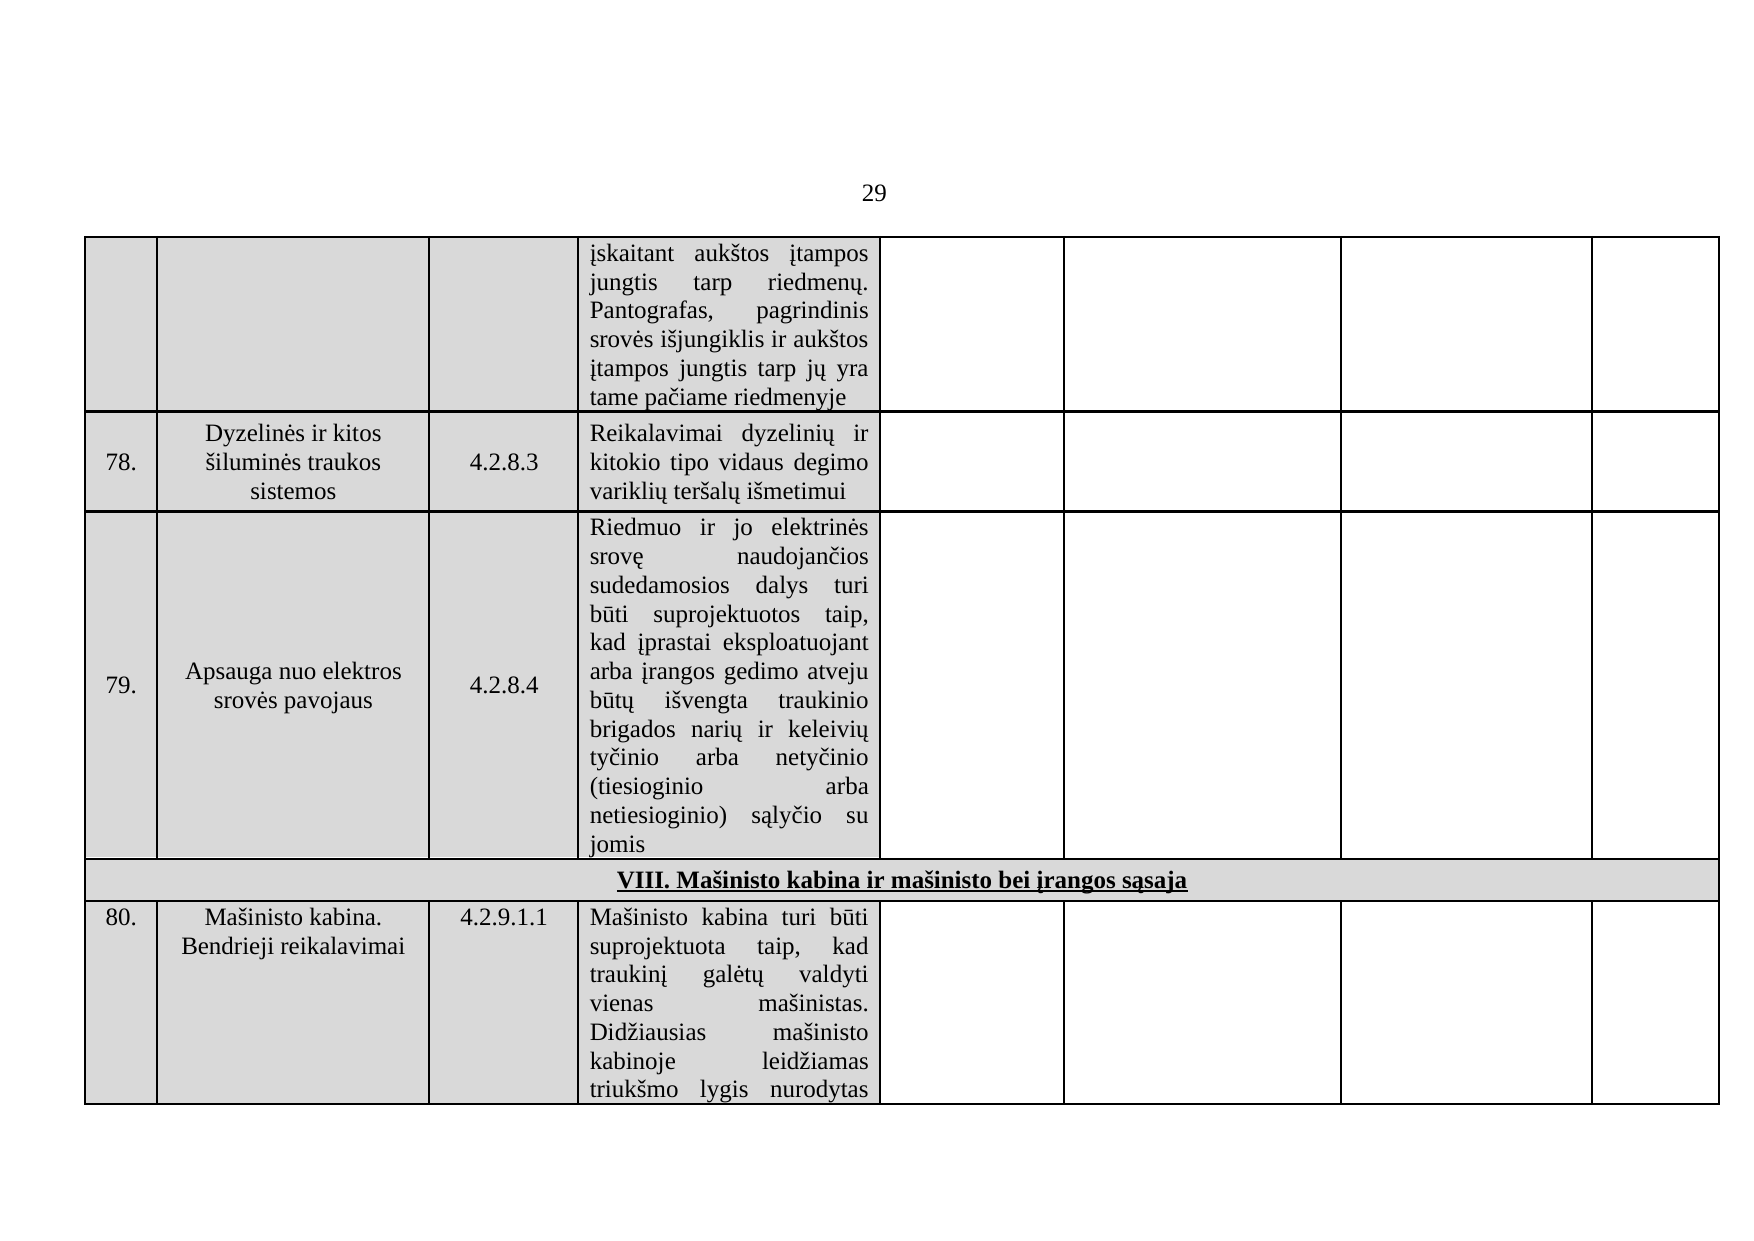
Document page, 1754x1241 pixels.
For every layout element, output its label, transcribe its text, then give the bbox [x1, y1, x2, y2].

table_cell [881, 413, 1063, 510]
table_cell Mašinisto kabina. Bendrieji reikalavimai [158, 902, 428, 1103]
table_cell 80. [86, 902, 156, 1103]
table_cell [86, 238, 156, 410]
table_cell [1342, 413, 1591, 510]
table_cell [1342, 902, 1591, 1103]
table_cell [430, 238, 577, 410]
table_cell įskaitant aukštos įtampos jungtis tarp riedmenų. Pantografas, pagrindinis srovės išjungiklis ir aukštos įtampos jungtis tarp jų yra tame pačiame riedmenyje [579, 238, 879, 410]
table_cell 78. [86, 413, 156, 510]
table_cell [1065, 902, 1340, 1103]
table_cell [881, 513, 1063, 857]
table_cell Apsauga nuo elektros srovės pavojaus [158, 513, 428, 857]
table_cell [158, 238, 428, 410]
table_cell [1342, 513, 1591, 857]
table_cell 79. [86, 513, 156, 857]
table_cell VIII. Mašinisto kabina ir mašinisto bei įrangos sąsaja [86, 860, 1718, 900]
table_cell [1065, 513, 1340, 857]
table_cell Riedmuo ir jo elektrinės srovę naudojančios sudedamosios dalys turi būti suprojektuotos taip, kad įprastai eksploatuojant arba įrangos gedimo atveju būtų išvengta traukinio brigados narių ir keleivių tyčinio arba netyčinio (tiesioginio arba netiesioginio) sąlyčio su jomis [579, 513, 879, 857]
table_cell Mašinisto kabina turi būti suprojektuota taip, kad traukinį galėtų valdyti vienas mašinistas. Didžiausias mašinisto kabinoje leidžiamas triukšmo lygis nurodytas [579, 902, 879, 1103]
table_cell [1593, 513, 1718, 857]
table_cell 4.2.8.3 [430, 413, 577, 510]
table_cell [881, 902, 1063, 1103]
table_cell [1065, 413, 1340, 510]
table_cell 4.2.9.1.1 [430, 902, 577, 1103]
table_cell [881, 238, 1063, 410]
table_cell [1593, 413, 1718, 510]
table_cell [1593, 238, 1718, 410]
table_cell [1342, 238, 1591, 410]
table_cell Reikalavimai dyzelinių ir kitokio tipo vidaus degimo variklių teršalų išmetimui [579, 413, 879, 510]
table_cell 4.2.8.4 [430, 513, 577, 857]
table_cell [1065, 238, 1340, 410]
table_cell Dyzelinės ir kitos šiluminės traukos sistemos [158, 413, 428, 510]
table_cell [1593, 902, 1718, 1103]
